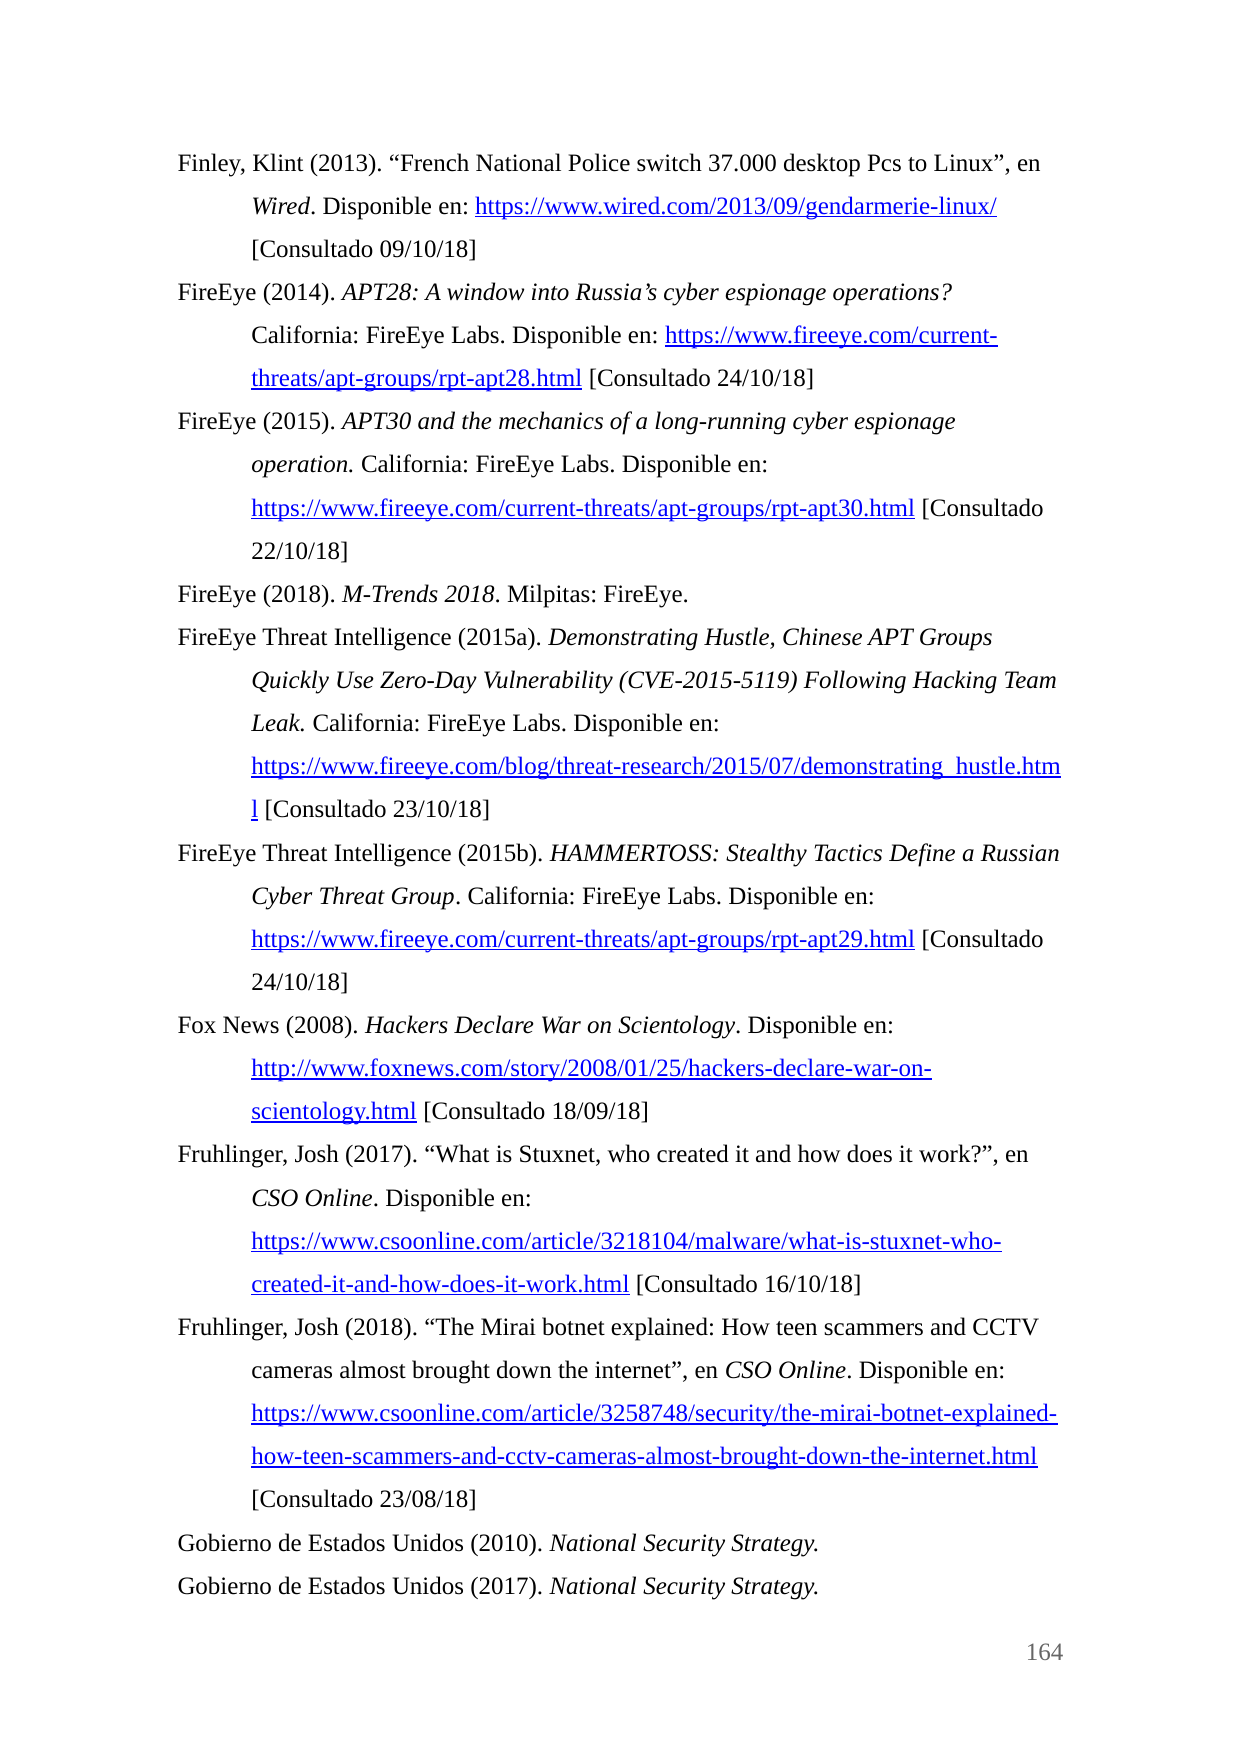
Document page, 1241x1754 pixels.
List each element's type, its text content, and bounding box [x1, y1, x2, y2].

text FireEye (2018). M-Trends 2018. Milpitas: FireEye. [177, 579, 1063, 608]
text Fruhlinger, Josh (2018). “The Mirai botnet explained: How teen scammers and CCTV cameras almost brought down the internet”, en CSO Online. Disponible en: https://www.csoonline.com/article/3258748/security/the-mirai-botnet-explained-how-teen-scammers-and-cctv-cameras-almost-brought-down-the-internet.html [Consultado 23/08/18] [177, 1312, 1063, 1513]
text Fox News (2008). Hackers Declare War on Scientology. Disponible en: http://www.foxnews.com/story/2008/01/25/hackers-declare-war-on-scientology.html [Consultado 18/09/18] [177, 1010, 1063, 1125]
text FireEye Threat Intelligence (2015a). Demonstrating Hustle, Chinese APT Groups Quickly Use Zero-Day Vulnerability (CVE-2015-5119) Following Hacking Team Leak. California: FireEye Labs. Disponible en: https://www.fireeye.com/blog/threat-research/2015/07/demonstrating_hustle.html [Consultado 23/10/18] [177, 622, 1063, 823]
text Gobierno de Estados Unidos (2010). National Security Strategy. [177, 1528, 1063, 1556]
text FireEye Threat Intelligence (2015b). HAMMERTOSS: Stealthy Tactics Define a Russian Cyber Threat Group. California: FireEye Labs. Disponible en: https://www.fireeye.com/current-threats/apt-groups/rpt-apt29.html [Consultado 24/10/18] [177, 838, 1063, 996]
text Fruhlinger, Josh (2017). “What is Stuxnet, who created it and how does it work?”, en CSO Online. Disponible en: https://www.csoonline.com/article/3218104/malware/what-is-stuxnet-who-created-it-and-how-does-it-work.html [Consultado 16/10/18] [177, 1139, 1063, 1298]
text Gobierno de Estados Unidos (2017). National Security Strategy. [177, 1571, 1063, 1599]
text Finley, Klint (2013). “French National Police switch 37.000 desktop Pcs to Linux”, en Wired. Disponible en: https://www.wired.com/2013/09/gendarmerie-linux/ [Consultado 09/10/18] [177, 148, 1063, 263]
text FireEye (2014). APT28: A window into Russia’s cyber espionage operations? California: FireEye Labs. Disponible en: https://www.fireeye.com/current-threats/apt-groups/rpt-apt28.html [Consultado 24/10/18] [177, 277, 1063, 392]
text FireEye (2015). APT30 and the mechanics of a long-running cyber espionage operation. California: FireEye Labs. Disponible en: https://www.fireeye.com/current-threats/apt-groups/rpt-apt30.html [Consultado 22/10/18] [177, 406, 1063, 564]
